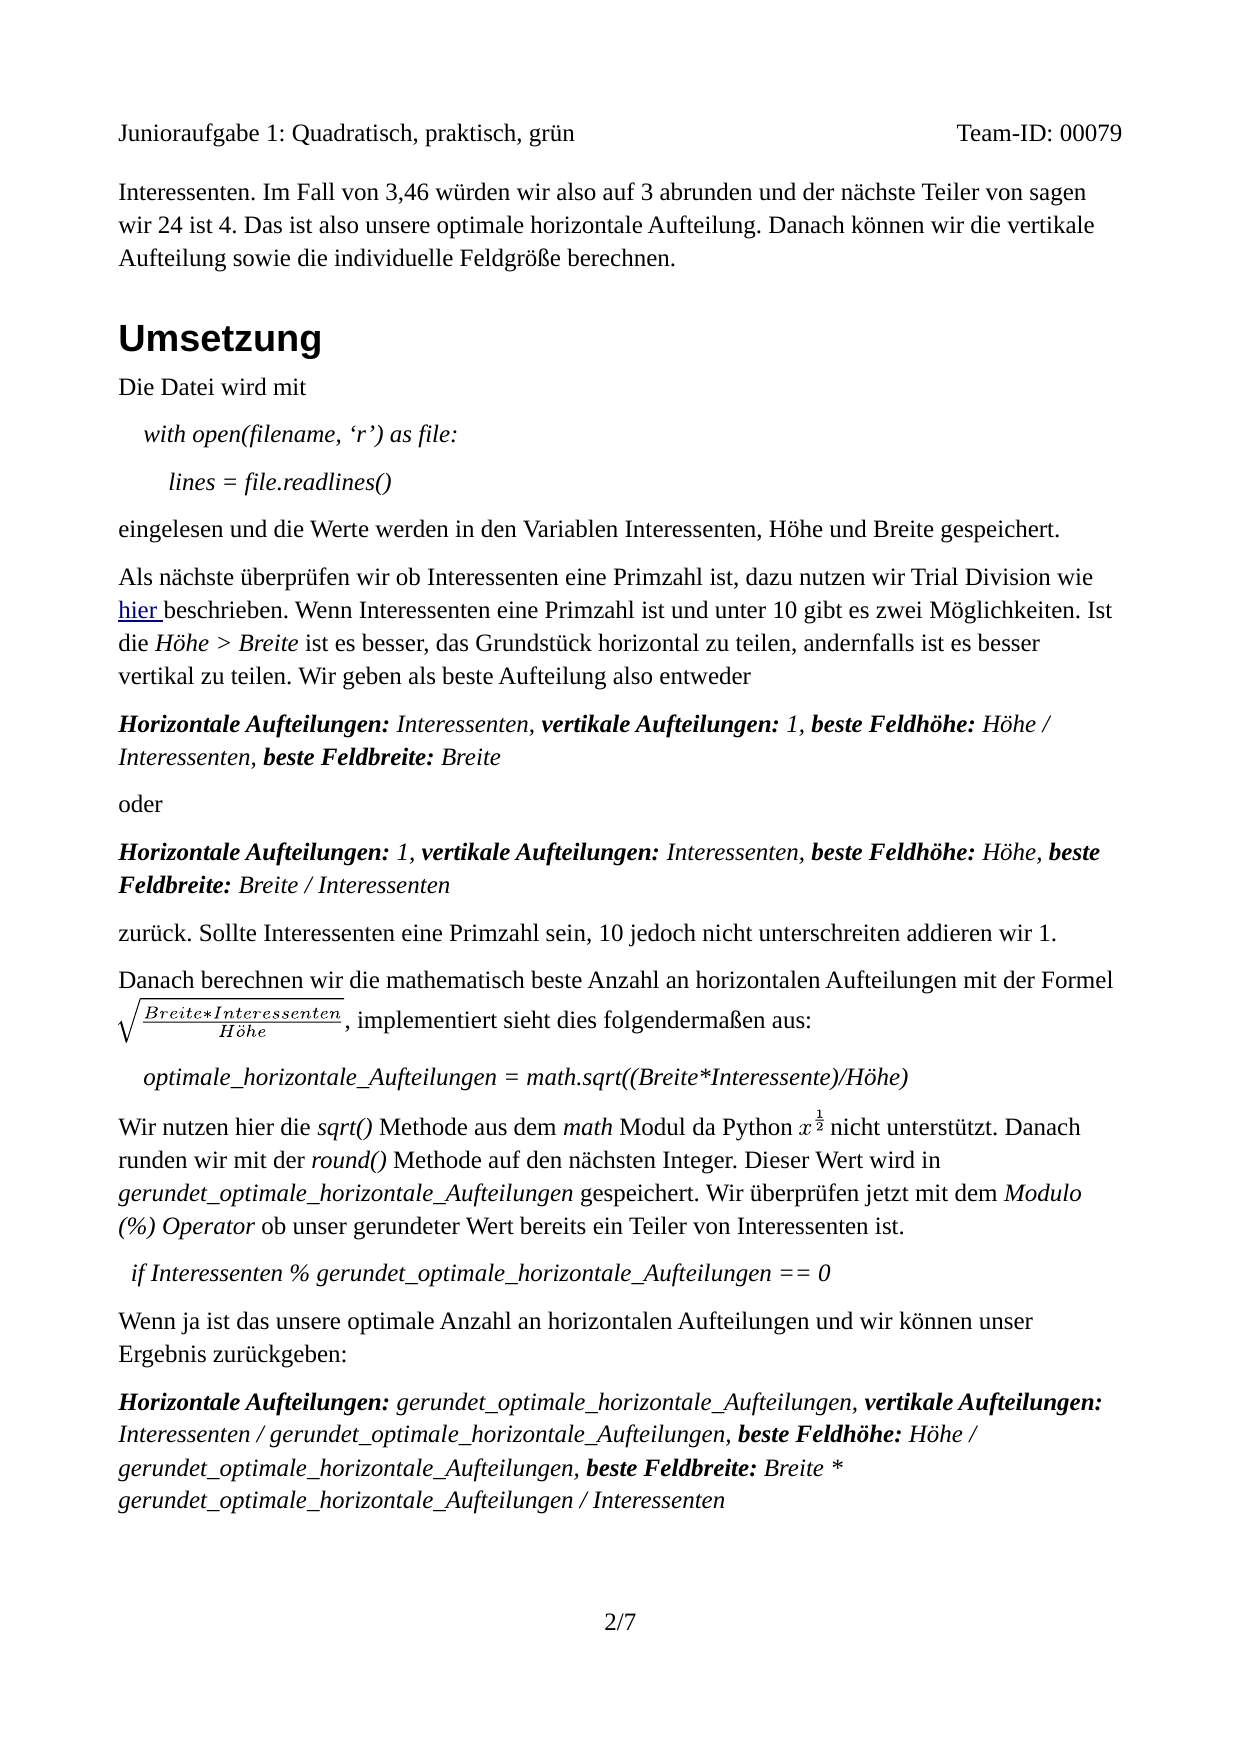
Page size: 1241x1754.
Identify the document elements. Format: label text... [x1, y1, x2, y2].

text Als nächste überprüfen wir ob Interessenten eine Primzahl ist, dazu nutzen wir Trial Division wie hier beschrieben. Wenn Interessenten eine Primzahl ist und unter 10 gibt es zwei Möglichkeiten. Ist die Höhe > Breite ist es besser, das Grundstück horizontal zu teilen, andernfalls ist es besser vertikal zu teilen. Wir geben als beste Aufteilung also entweder [118, 562, 1122, 690]
subtitle Umsetzung [118, 316, 1122, 359]
text Wir nutzen hier die sqrt() Methode aus dem math Modul da Python nicht unterstützt. Danach runden wir mit der round() Methode auf den nächsten Integer. Dieser Wert wird in gerundet_optimale_horizontale_Aufteilungen gespeichert. Wir überprüfen jetzt mit dem Modulo (%) Operator ob unser gerundeter Wert bereits ein Teiler von Interessenten ist. [118, 1109, 1122, 1239]
text Interessenten. Im Fall von 3,46 würden wir also auf 3 abrunden und der nächste Teiler von sagen wir 24 ist 4. Das ist also unsere optimale horizontale Aufteilung. Danach können wir die vertikale Aufteilung sowie die individuelle Feldgröße berechnen. [118, 177, 1122, 272]
text oder [118, 789, 1122, 818]
text Danach berechnen wir die mathematisch beste Anzahl an horizontalen Aufteilungen mit der Formel , implementiert sieht dies folgendermaßen aus: [118, 965, 1122, 1043]
text with open(filename, ‘r’) as file: [118, 419, 1122, 448]
text Horizontale Aufteilungen: 1, vertikale Aufteilungen: Interessenten, beste Feldhöhe: Höhe, beste Feldbreite: Breite / Interessenten [118, 837, 1122, 899]
text lines = file.readlines() [118, 467, 1122, 496]
text Horizontale Aufteilungen: Interessenten, vertikale Aufteilungen: 1, beste Feldhöhe: Höhe / Interessenten, beste Feldbreite: Breite [118, 709, 1122, 771]
text eingelesen und die Werte werden in den Variablen Interessenten, Höhe und Breite gespeichert. [118, 514, 1122, 543]
text if Interessenten % gerundet_optimale_horizontale_Aufteilungen == 0 [118, 1258, 1122, 1287]
text zurück. Sollte Interessenten eine Primzahl sein, 10 jedoch nicht unterschreiten addieren wir 1. [118, 918, 1122, 946]
text Horizontale Aufteilungen: gerundet_optimale_horizontale_Aufteilungen, vertikale Aufteilungen: Interessenten / gerundet_optimale_horizontale_Aufteilungen, beste Feldhöhe: Höhe / gerundet_optimale_horizontale_Aufteilungen, beste Feldbreite: Breite * gerundet_optimale_horizontale_Aufteilungen / Interessenten [118, 1387, 1122, 1514]
text optimale_horizontale_Aufteilungen = math.sqrt((Breite*Interessente)/Höhe) [118, 1062, 1122, 1091]
text Die Datei wird mit [118, 372, 1122, 400]
text Wenn ja ist das unsere optimale Anzahl an horizontalen Aufteilungen und wir können unser Ergebnis zurückgeben: [118, 1306, 1122, 1368]
